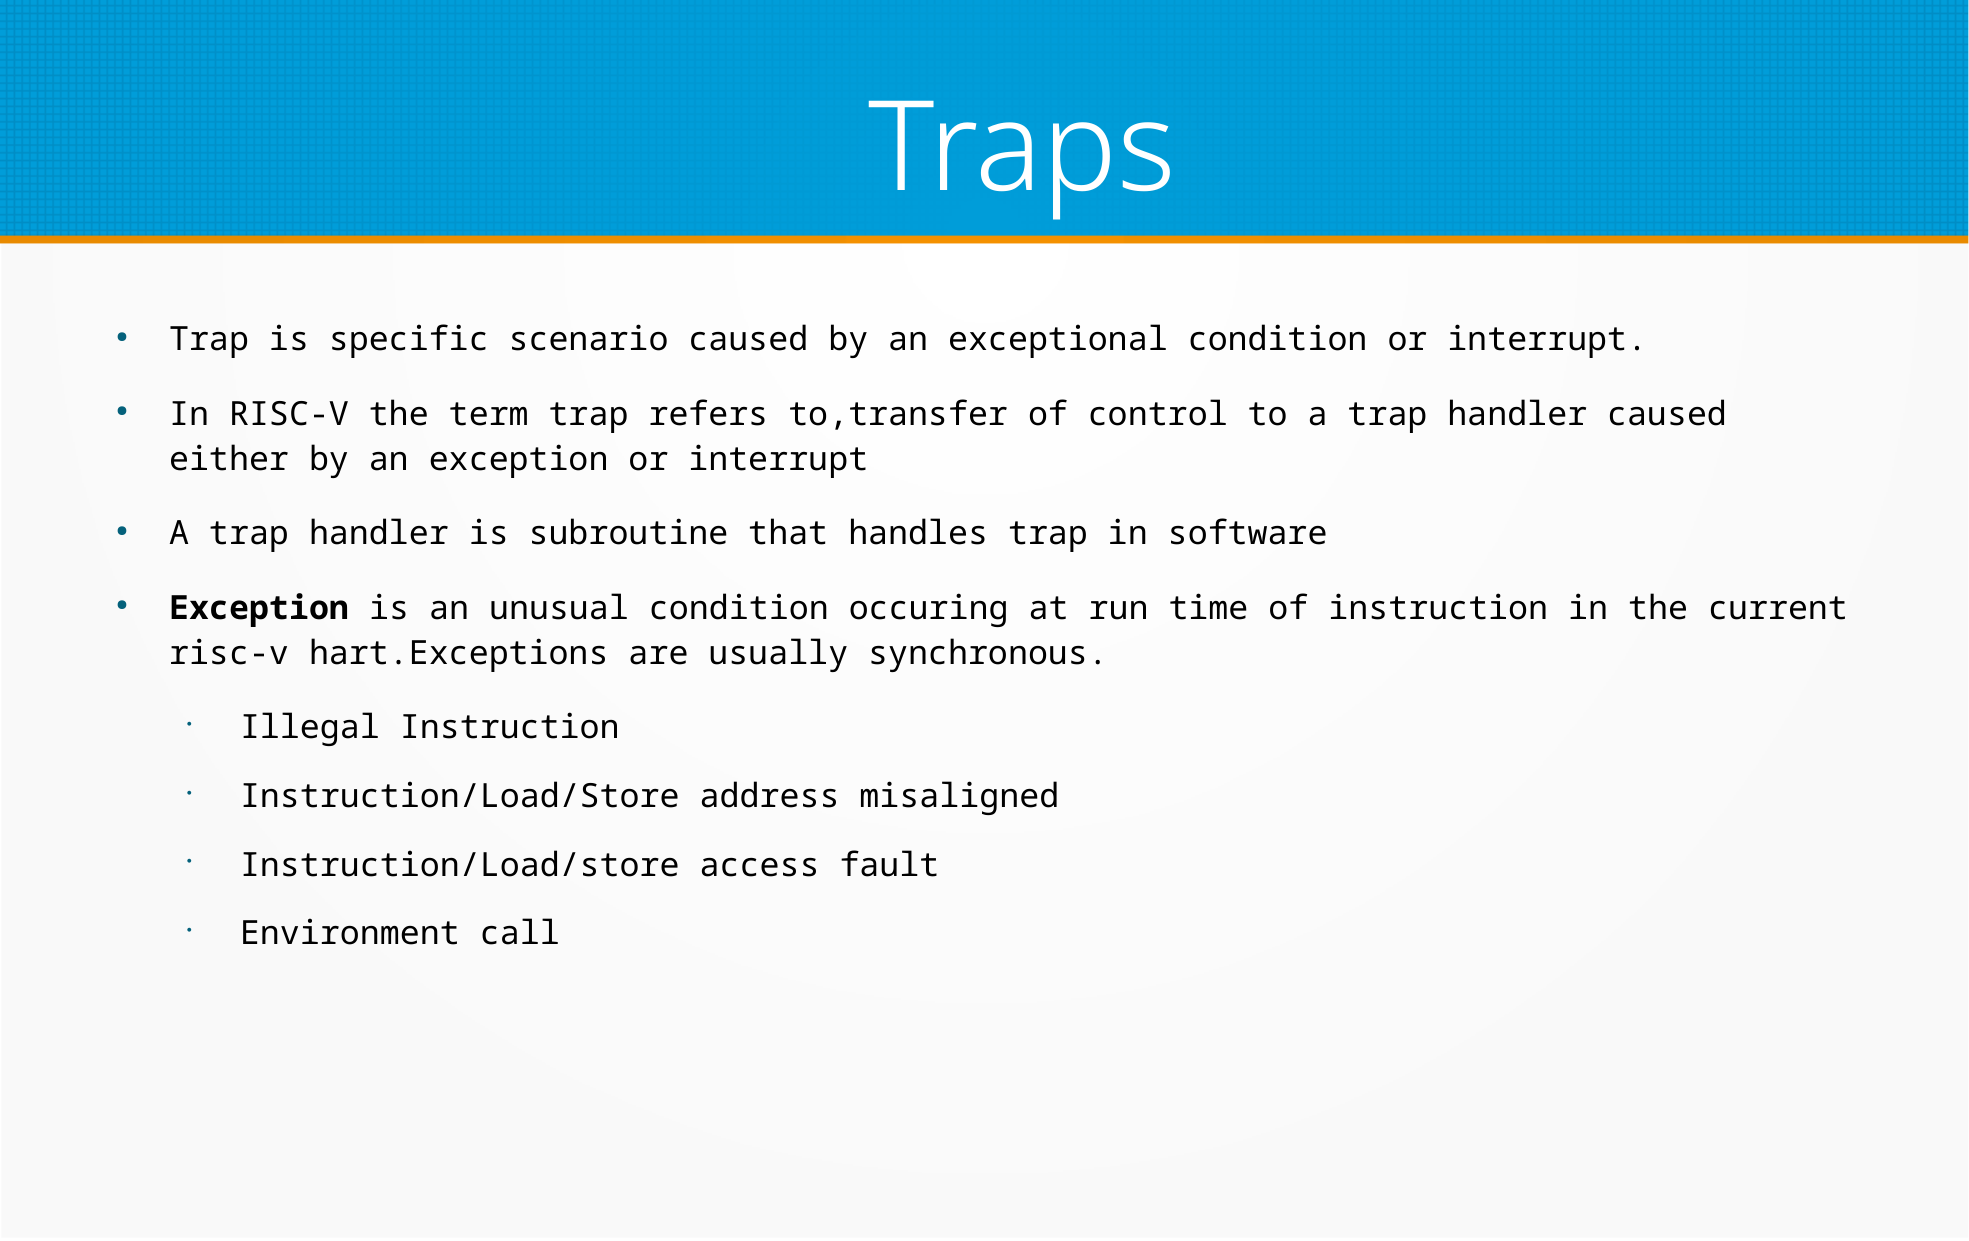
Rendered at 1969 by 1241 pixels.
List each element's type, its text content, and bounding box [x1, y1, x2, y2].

picture [0, 236, 1969, 1241]
list Trap is specific scenario caused by an exceptional condition or interrupt. In RISC-V the term trap refers to,transfer of control to a trap handler caused either by an exception or interrupt A trap handler is subroutine that handles trap in software Exception is an unusual condition occuring at run time of instruction in the current risc-v hart.Exceptions are usually synchronous. Illegal Instruction Instruction/Load/Store address misaligned Instruction/Load/store access fault Environment call [98, 315, 1861, 1081]
title Traps [98, 19, 1870, 227]
